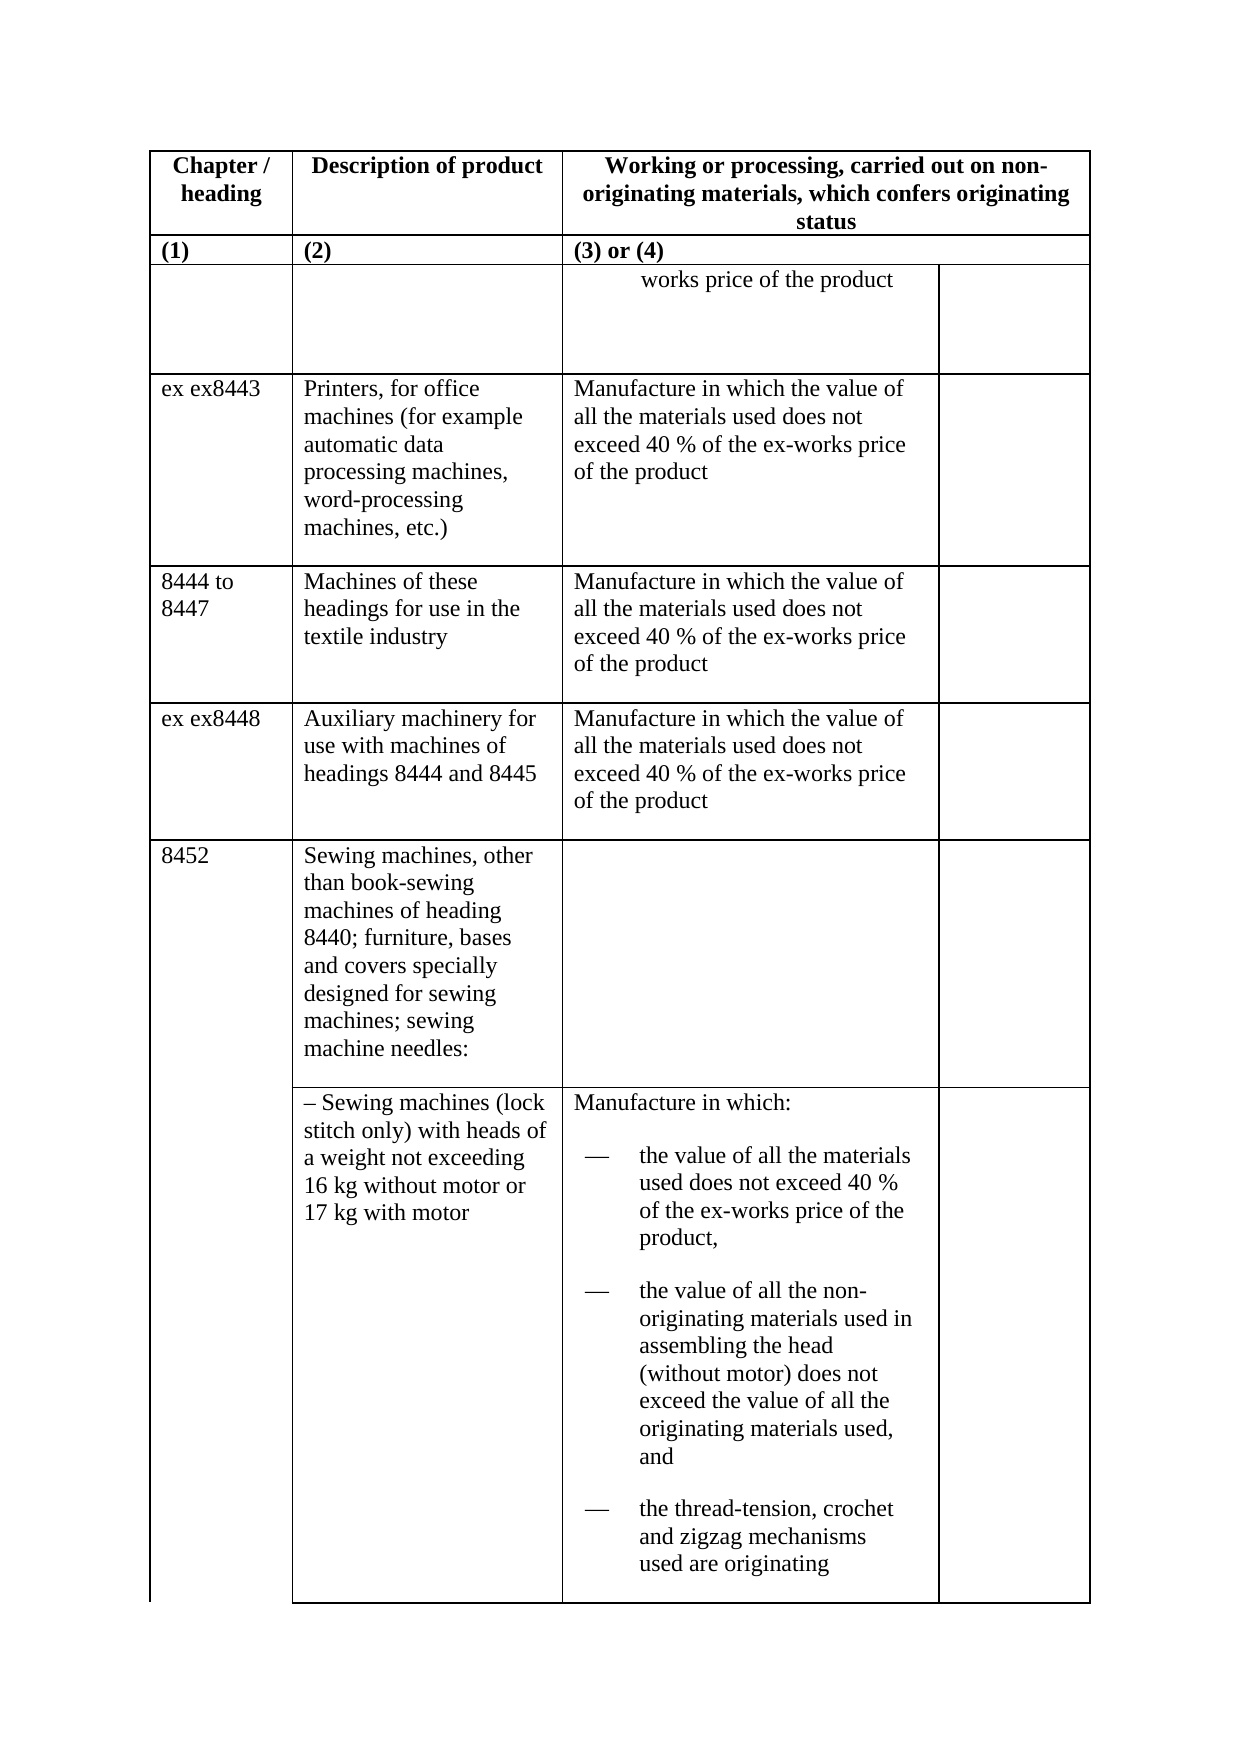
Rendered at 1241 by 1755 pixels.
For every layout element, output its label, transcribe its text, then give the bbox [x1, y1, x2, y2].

table_cell [574, 265, 629, 318]
table_cell [293, 265, 562, 373]
table_cell Manufacture in which: [563, 1088, 938, 1602]
table_cell 8444 to 8447 [151, 567, 292, 702]
table_cell (2) [293, 236, 562, 263]
table_header Working or processing, carried out on non-originating materials, which confers originating status [563, 152, 1089, 234]
table_cell [940, 1088, 1089, 1602]
table_header — [574, 1141, 628, 1276]
table_cell Machines of these headings for use in the textile industry [293, 567, 562, 702]
table_cell (1) [151, 236, 292, 263]
table_cell Manufacture in which the value of all the materials used does not exceed 40 % of the ex-works price of the product [563, 375, 938, 565]
table_cell [940, 841, 1089, 1086]
table_cell Manufacture in which the value of all the materials used does not exceed 40 % of the ex-works price of the product [563, 704, 938, 839]
table_cell Auxiliary machinery for use with machines of headings 8444 and 8445 [293, 704, 562, 839]
table_cell [563, 265, 938, 373]
table_cell the value of all the non-originating materials used in assembling the head (without motor) does not exceed the value of all the originating materials used, and [628, 1276, 928, 1494]
table_cell ex ex8443 [151, 375, 292, 565]
table_cell Printers, for office machines (for example automatic data processing machines, word-processing machines, etc.) [293, 375, 562, 565]
table_cell [151, 1086, 292, 1602]
table_cell — [574, 1276, 628, 1494]
table_cell Manufacture in which the value of all the materials used does not exceed 40 % of the ex-works price of the product [563, 567, 938, 702]
table_header Chapter / heading [151, 152, 292, 234]
table_header the value of all the materials used does not exceed 40 % of the ex-works price of the product, [628, 1141, 928, 1276]
table_cell works price of the product [629, 265, 928, 318]
table_cell the thread-tension, crochet and zigzag mechanisms used are originating [628, 1494, 928, 1602]
table_cell [940, 375, 1089, 565]
table_cell 8452 [151, 841, 292, 1086]
table_header Description of product [293, 152, 562, 234]
table_cell [151, 265, 292, 373]
table_cell [940, 704, 1089, 839]
table_cell – Sewing machines (lock stitch only) with heads of a weight not exceeding 16 kg without motor or 17 kg with motor [293, 1088, 562, 1602]
table_cell [940, 265, 1089, 373]
table_cell — [574, 1494, 628, 1602]
table_cell [563, 841, 938, 1086]
table_cell Sewing machines, other than book-sewing machines of heading 8440; furniture, bases and covers specially designed for sewing machines; sewing machine needles: [293, 841, 562, 1086]
table_cell ex ex8448 [151, 704, 292, 839]
table_cell (3) or (4) [563, 236, 1089, 263]
table_cell [940, 567, 1089, 702]
